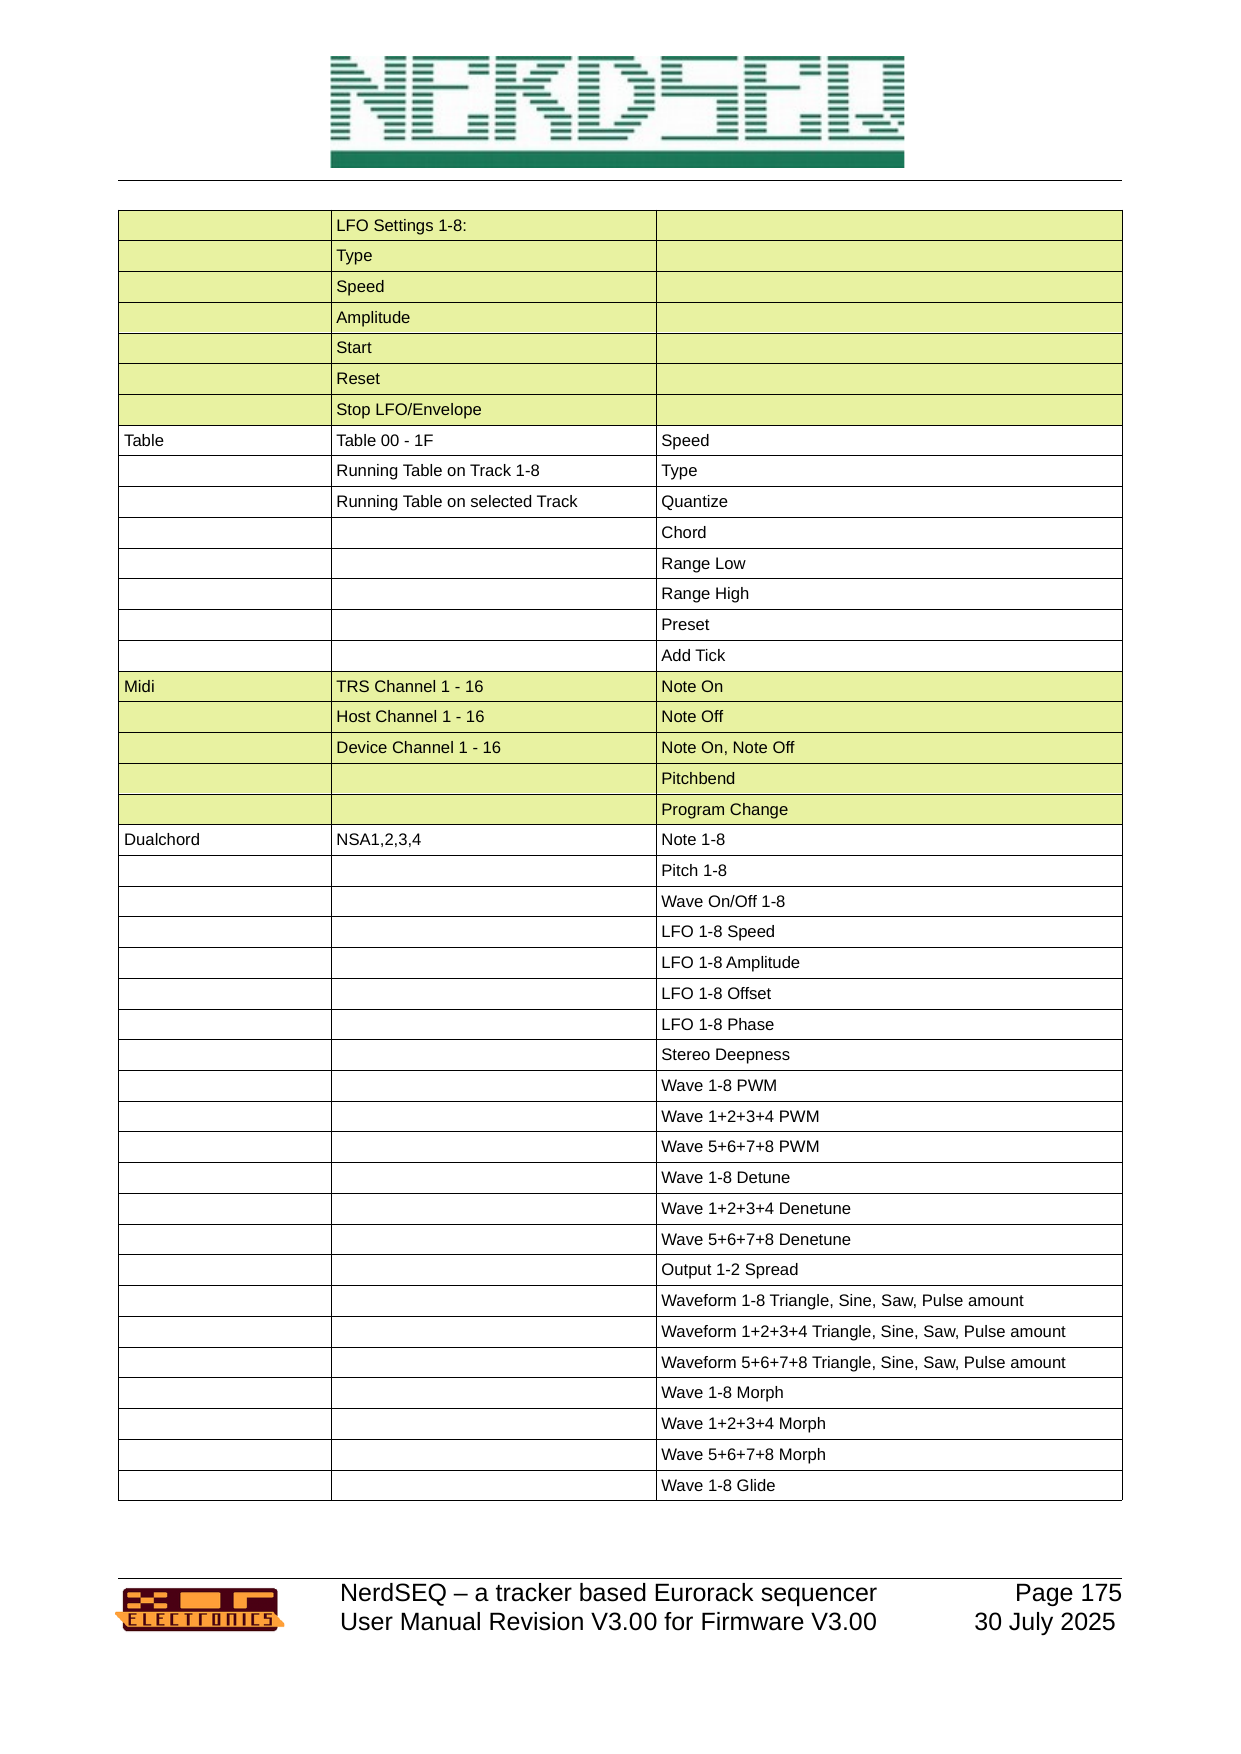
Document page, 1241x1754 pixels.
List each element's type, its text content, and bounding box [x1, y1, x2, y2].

table_cell Pitch 1-8 [657, 856, 1122, 886]
table_cell [119, 334, 331, 363]
table_cell [119, 395, 331, 425]
table_cell [657, 241, 1122, 271]
table_cell [657, 395, 1122, 425]
table_cell Note Off [657, 702, 1122, 732]
table_cell Midi [119, 672, 331, 701]
table_cell Wave 1-8 Detune [657, 1163, 1122, 1193]
table_cell [657, 211, 1122, 240]
table_cell [332, 764, 656, 793]
table_cell [332, 1071, 656, 1101]
table_cell [332, 856, 656, 886]
table_cell [119, 272, 331, 302]
table_cell [332, 1286, 656, 1316]
table_cell [119, 1194, 331, 1224]
table_cell [332, 1010, 656, 1039]
table_cell [119, 610, 331, 640]
table_cell [332, 1132, 656, 1162]
table_cell Note On [657, 672, 1122, 701]
table_cell [119, 733, 331, 763]
table_cell [119, 641, 331, 671]
table_cell [332, 1255, 656, 1285]
table_cell LFO 1-8 Amplitude [657, 948, 1122, 978]
table_cell [332, 1409, 656, 1439]
table_cell Wave 1-8 PWM [657, 1071, 1122, 1101]
table_cell [119, 1132, 331, 1162]
table_cell Device Channel 1 - 16 [332, 733, 656, 763]
table_cell [119, 487, 331, 517]
table_cell [332, 1378, 656, 1408]
table_cell Chord [657, 518, 1122, 548]
table_cell Range High [657, 579, 1122, 609]
table_cell [657, 334, 1122, 363]
table_cell [119, 1409, 331, 1439]
table_cell Add Tick [657, 641, 1122, 671]
table_cell Wave 1-8 Morph [657, 1378, 1122, 1408]
table_cell [657, 364, 1122, 394]
table_cell TRS Channel 1 - 16 [332, 672, 656, 701]
table_cell [332, 1317, 656, 1347]
table_cell [119, 1255, 331, 1285]
table_cell Preset [657, 610, 1122, 640]
table_cell [332, 610, 656, 640]
table_cell Start [332, 334, 656, 363]
table_cell [332, 795, 656, 824]
table_cell [119, 1348, 331, 1377]
table_cell Type [657, 456, 1122, 486]
table_cell [119, 948, 331, 978]
table_cell [119, 764, 331, 793]
table_cell Type [332, 241, 656, 271]
table_cell Reset [332, 364, 656, 394]
table_cell [332, 1194, 656, 1224]
table_cell Program Change [657, 795, 1122, 824]
table_cell [332, 979, 656, 1008]
table_cell Waveform 1+2+3+4 Triangle, Sine, Saw, Pulse amount [657, 1317, 1122, 1347]
table_cell [332, 1163, 656, 1193]
table_cell [332, 1440, 656, 1469]
table_cell Wave 1+2+3+4 Denetune [657, 1194, 1122, 1224]
table_cell [119, 856, 331, 886]
table_cell [119, 1010, 331, 1039]
table_cell Note On, Note Off [657, 733, 1122, 763]
table_cell [332, 1102, 656, 1131]
table_cell [332, 579, 656, 609]
table_cell [332, 1225, 656, 1254]
table_cell [119, 518, 331, 548]
table_cell [657, 272, 1122, 302]
table_cell Quantize [657, 487, 1122, 517]
table_cell [119, 1071, 331, 1101]
table_cell [119, 917, 331, 947]
table_cell [119, 887, 331, 916]
table_cell [119, 1225, 331, 1254]
table_cell Wave On/Off 1-8 [657, 887, 1122, 916]
table_cell Waveform 5+6+7+8 Triangle, Sine, Saw, Pulse amount [657, 1348, 1122, 1377]
table_cell [119, 456, 331, 486]
table_cell Running Table on selected Track [332, 487, 656, 517]
table_cell Amplitude [332, 303, 656, 332]
table_cell LFO Settings 1-8: [332, 211, 656, 240]
table_cell [119, 1163, 331, 1193]
table_cell Output 1-2 Spread [657, 1255, 1122, 1285]
table_cell Waveform 1-8 Triangle, Sine, Saw, Pulse amount [657, 1286, 1122, 1316]
table_cell [332, 549, 656, 578]
table_cell [657, 303, 1122, 332]
table_cell [119, 241, 331, 271]
table_cell Table [119, 426, 331, 455]
table_cell [119, 979, 331, 1008]
table_cell [332, 1348, 656, 1377]
table_cell [119, 1440, 331, 1469]
table_cell [332, 887, 656, 916]
table_cell [119, 303, 331, 332]
table_cell Stereo Deepness [657, 1040, 1122, 1070]
table_cell Pitchbend [657, 764, 1122, 793]
table_cell Stop LFO/Envelope [332, 395, 656, 425]
table_cell [119, 1378, 331, 1408]
table_cell [332, 917, 656, 947]
table_cell Wave 1-8 Glide [657, 1471, 1122, 1500]
table_cell Host Channel 1 - 16 [332, 702, 656, 732]
table_cell [332, 641, 656, 671]
table_cell [119, 702, 331, 732]
table_cell [332, 1040, 656, 1070]
table_cell [119, 795, 331, 824]
table_cell Speed [332, 272, 656, 302]
table_cell [119, 549, 331, 578]
table_cell Wave 5+6+7+8 PWM [657, 1132, 1122, 1162]
table_cell Wave 5+6+7+8 Morph [657, 1440, 1122, 1469]
table_cell [119, 1317, 331, 1347]
table_cell [119, 1286, 331, 1316]
table_cell [119, 1040, 331, 1070]
table_cell [332, 1471, 656, 1500]
table_cell Wave 1+2+3+4 Morph [657, 1409, 1122, 1439]
table_cell Table 00 - 1F [332, 426, 656, 455]
table_cell Running Table on Track 1-8 [332, 456, 656, 486]
picture [115, 1584, 285, 1634]
table_cell [119, 579, 331, 609]
table_cell [119, 211, 331, 240]
table_cell LFO 1-8 Phase [657, 1010, 1122, 1039]
table_cell [119, 364, 331, 394]
picture [330, 56, 905, 168]
table_cell Wave 1+2+3+4 PWM [657, 1102, 1122, 1131]
table_cell NSA1,2,3,4 [332, 825, 656, 855]
table_cell LFO 1-8 Speed [657, 917, 1122, 947]
table_cell Range Low [657, 549, 1122, 578]
table_cell [332, 948, 656, 978]
table_cell Dualchord [119, 825, 331, 855]
table_cell [119, 1102, 331, 1131]
table_cell Note 1-8 [657, 825, 1122, 855]
table_cell [332, 518, 656, 548]
table_cell Speed [657, 426, 1122, 455]
table_cell Wave 5+6+7+8 Denetune [657, 1225, 1122, 1254]
table_cell [119, 1471, 331, 1500]
table_cell LFO 1-8 Offset [657, 979, 1122, 1008]
